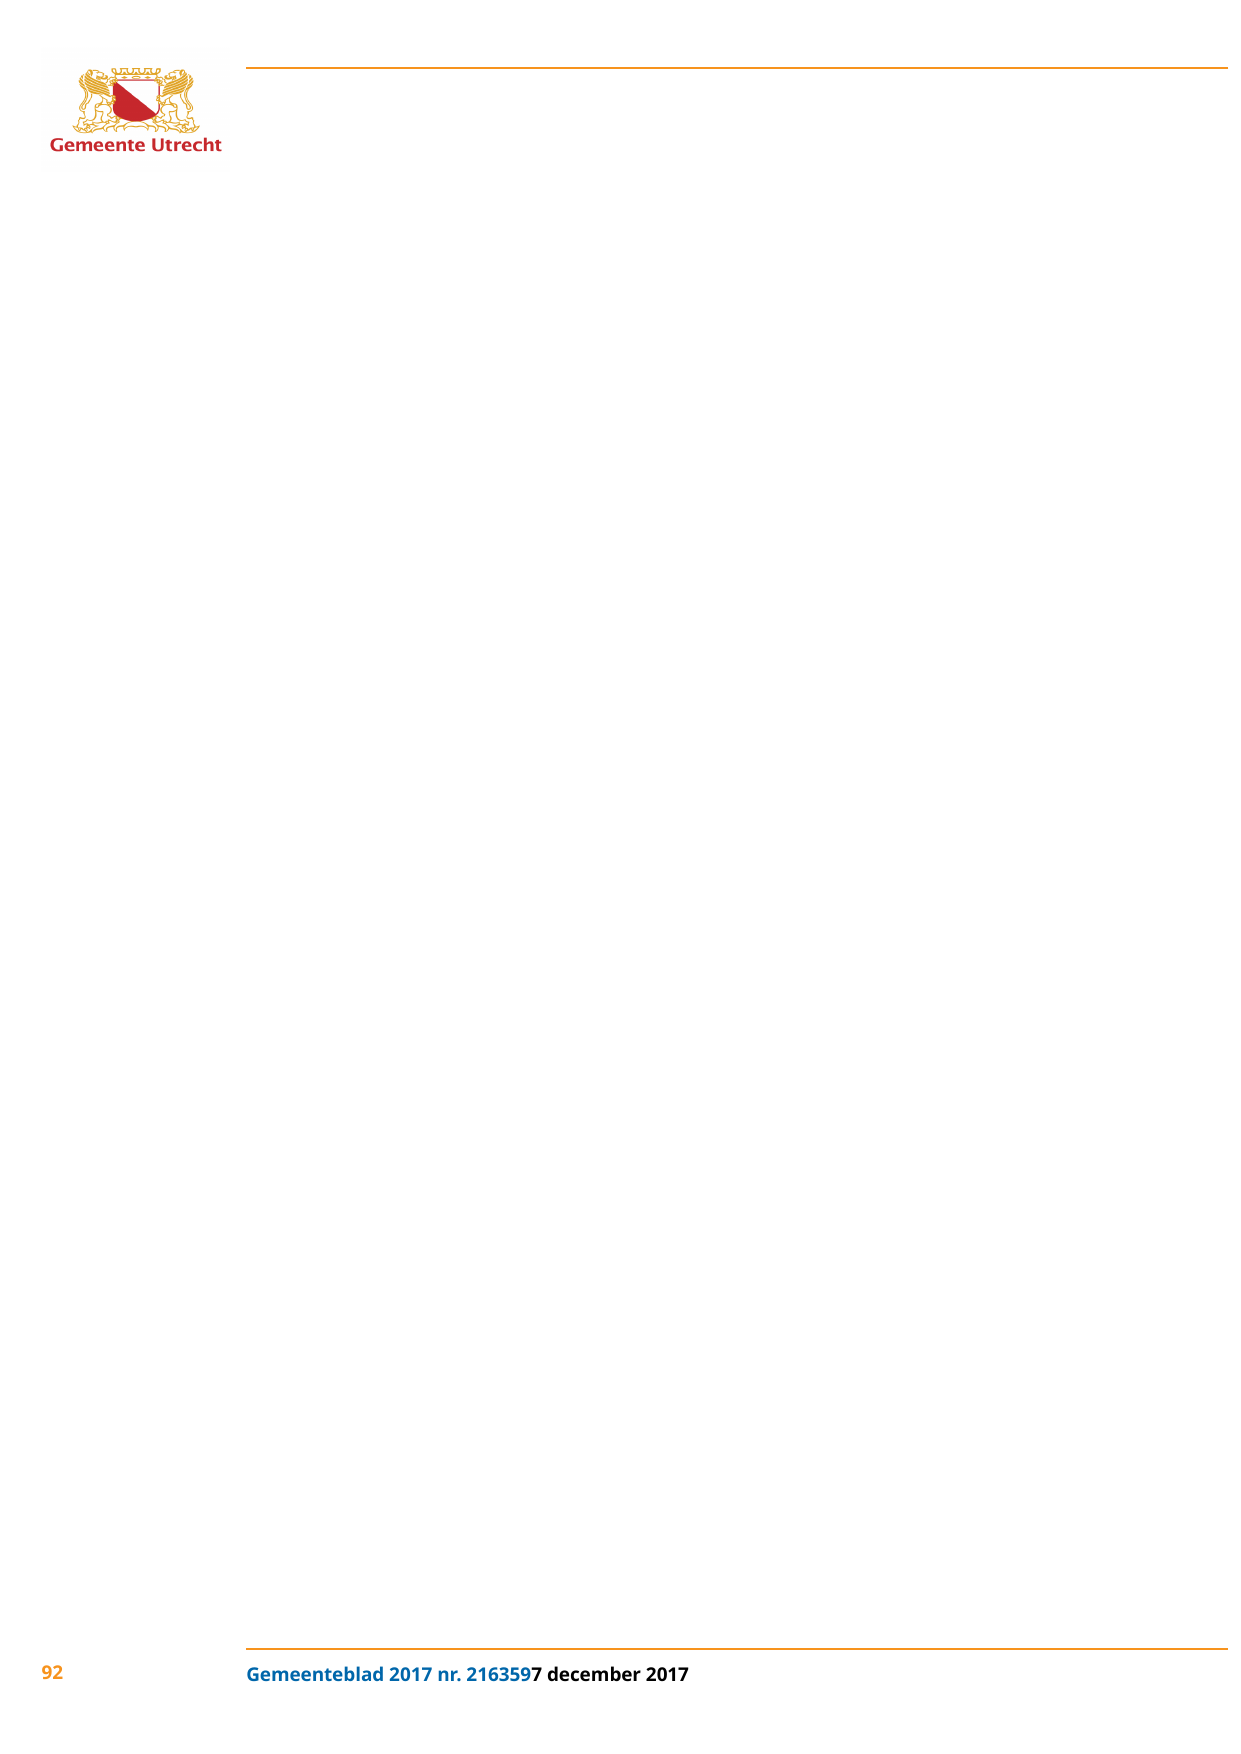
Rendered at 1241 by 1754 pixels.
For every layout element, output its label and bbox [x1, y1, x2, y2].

picture [41, 47, 231, 172]
